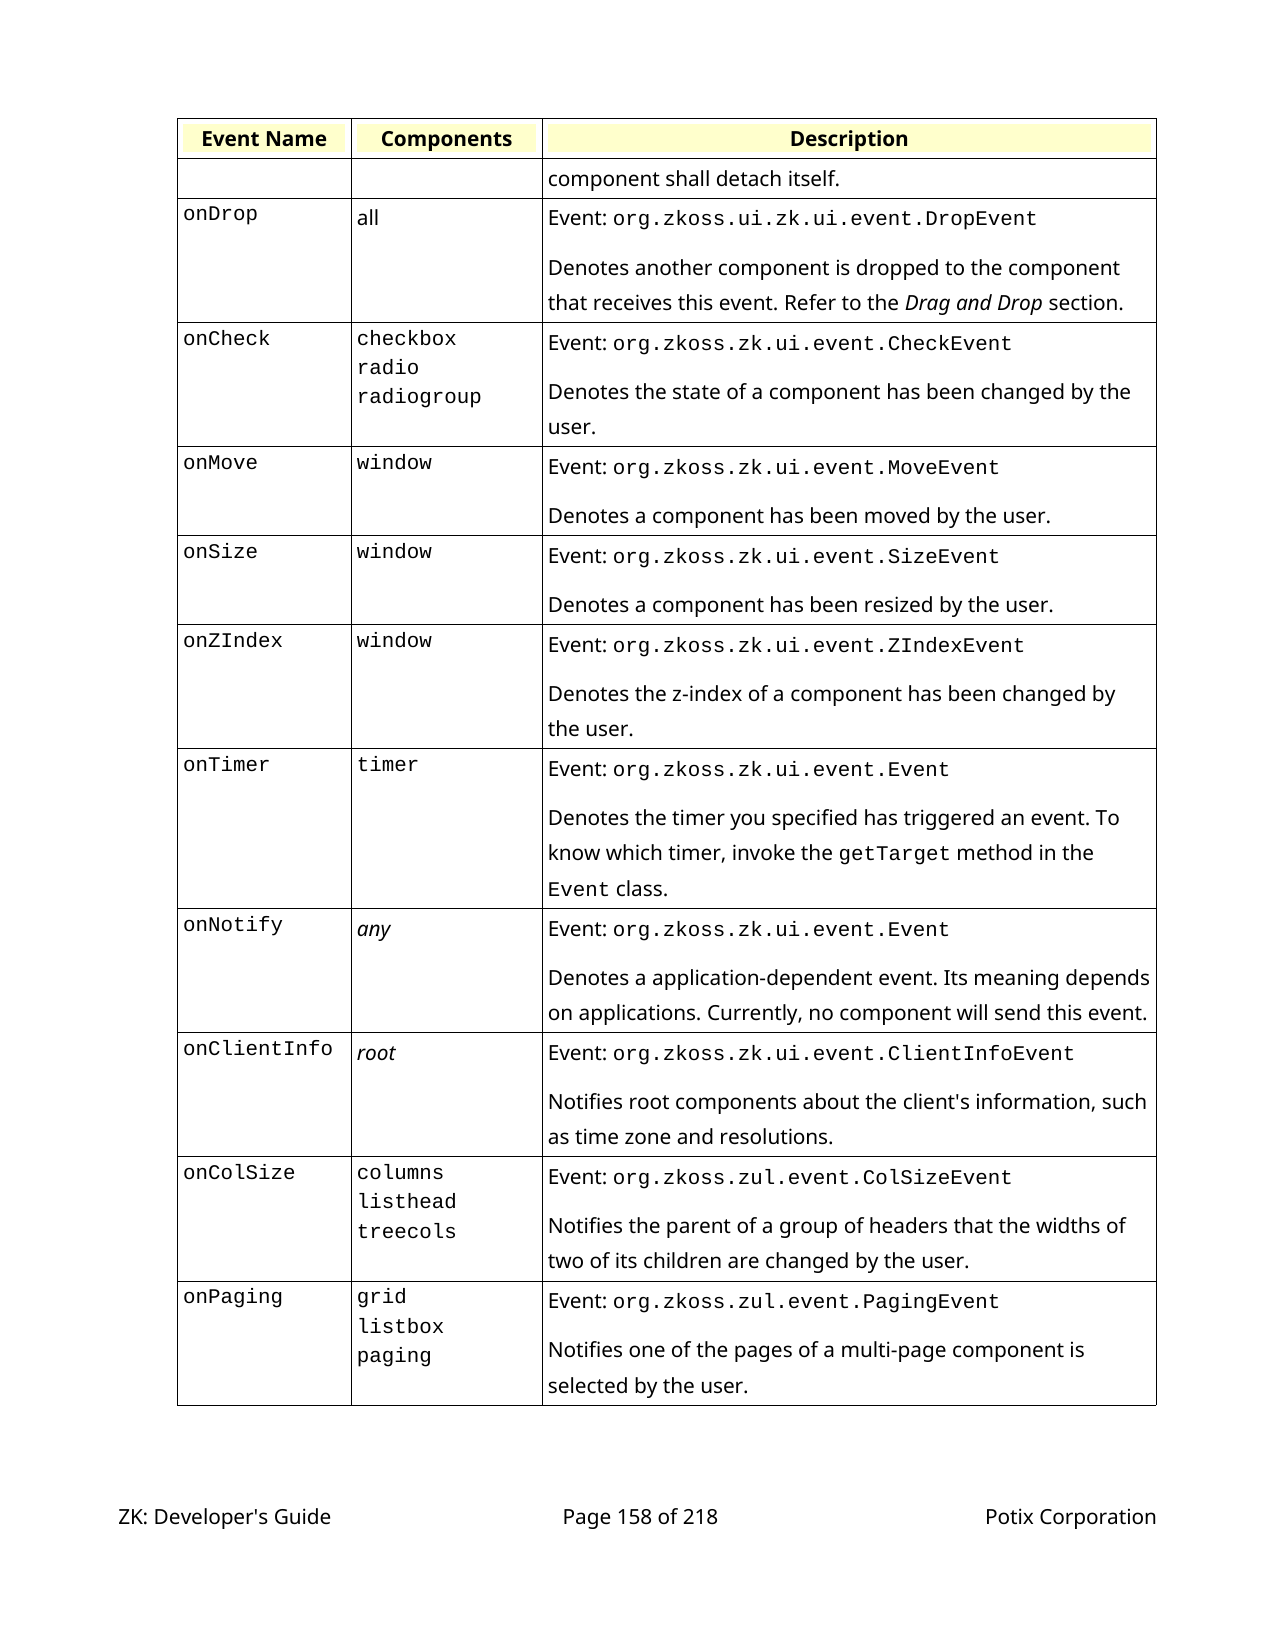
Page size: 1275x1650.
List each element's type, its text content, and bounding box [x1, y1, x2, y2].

table_cell window [352, 536, 542, 624]
table_cell Event: org.zkoss.zk.ui.event.MoveEvent Denotes a component has been moved by the user. [543, 447, 1156, 535]
table_cell Event: org.zkoss.zul.event.PagingEvent Notifies one of the pages of a multi-page component is selected by the user. [543, 1282, 1156, 1405]
table_cell onCheck [178, 323, 351, 446]
table_cell onSize [178, 536, 351, 624]
table_header Components [352, 119, 542, 158]
table_cell onTimer [178, 749, 351, 908]
table_cell window [352, 447, 542, 535]
table_header Description [543, 119, 1156, 158]
table_cell grid listbox paging [352, 1282, 542, 1405]
table_cell checkbox radio radiogroup [352, 323, 542, 446]
table_cell Event: org.zkoss.zk.ui.event.Event Denotes a application-dependent event. Its meaning depends on applications. Currently, no component will send this event. [543, 909, 1156, 1032]
table_cell Event: org.zkoss.zk.ui.event.ZIndexEvent Denotes the z-index of a component has been changed by the user. [543, 625, 1156, 748]
table_cell [178, 159, 351, 198]
table_cell onClientInfo [178, 1033, 351, 1156]
table_cell window [352, 625, 542, 748]
table_cell [352, 159, 542, 198]
table_cell Event: org.zkoss.zk.ui.event.SizeEvent Denotes a component has been resized by the user. [543, 536, 1156, 624]
table_cell Event: org.zkoss.zul.event.ColSizeEvent Notifies the parent of a group of headers that the widths of two of its children are changed by the user. [543, 1157, 1156, 1281]
table_cell all [352, 199, 542, 322]
table_cell Event: org.zkoss.ui.zk.ui.event.DropEvent Denotes another component is dropped to the component that receives this event. Refer to the Drag and Drop section. [543, 199, 1156, 322]
table_cell component shall detach itself. [543, 159, 1156, 198]
table_header Event Name [178, 119, 351, 158]
table_cell onNotify [178, 909, 351, 1032]
table_cell onMove [178, 447, 351, 535]
table_cell timer [352, 749, 542, 908]
table_cell Event: org.zkoss.zk.ui.event.ClientInfoEvent Notifies root components about the client's information, such as time zone and resolutions. [543, 1033, 1156, 1156]
table_cell onPaging [178, 1282, 351, 1405]
table_cell columns listhead treecols [352, 1157, 542, 1281]
table_cell onZIndex [178, 625, 351, 748]
table_cell Event: org.zkoss.zk.ui.event.CheckEvent Denotes the state of a component has been changed by the user. [543, 323, 1156, 446]
table_cell root [352, 1033, 542, 1156]
table_cell Event: org.zkoss.zk.ui.event.Event Denotes the timer you specified has triggered an event. To know which timer, invoke the getTarget method in the Event class. [543, 749, 1156, 908]
table_cell onDrop [178, 199, 351, 322]
table_cell any [352, 909, 542, 1032]
table_cell onColSize [178, 1157, 351, 1281]
